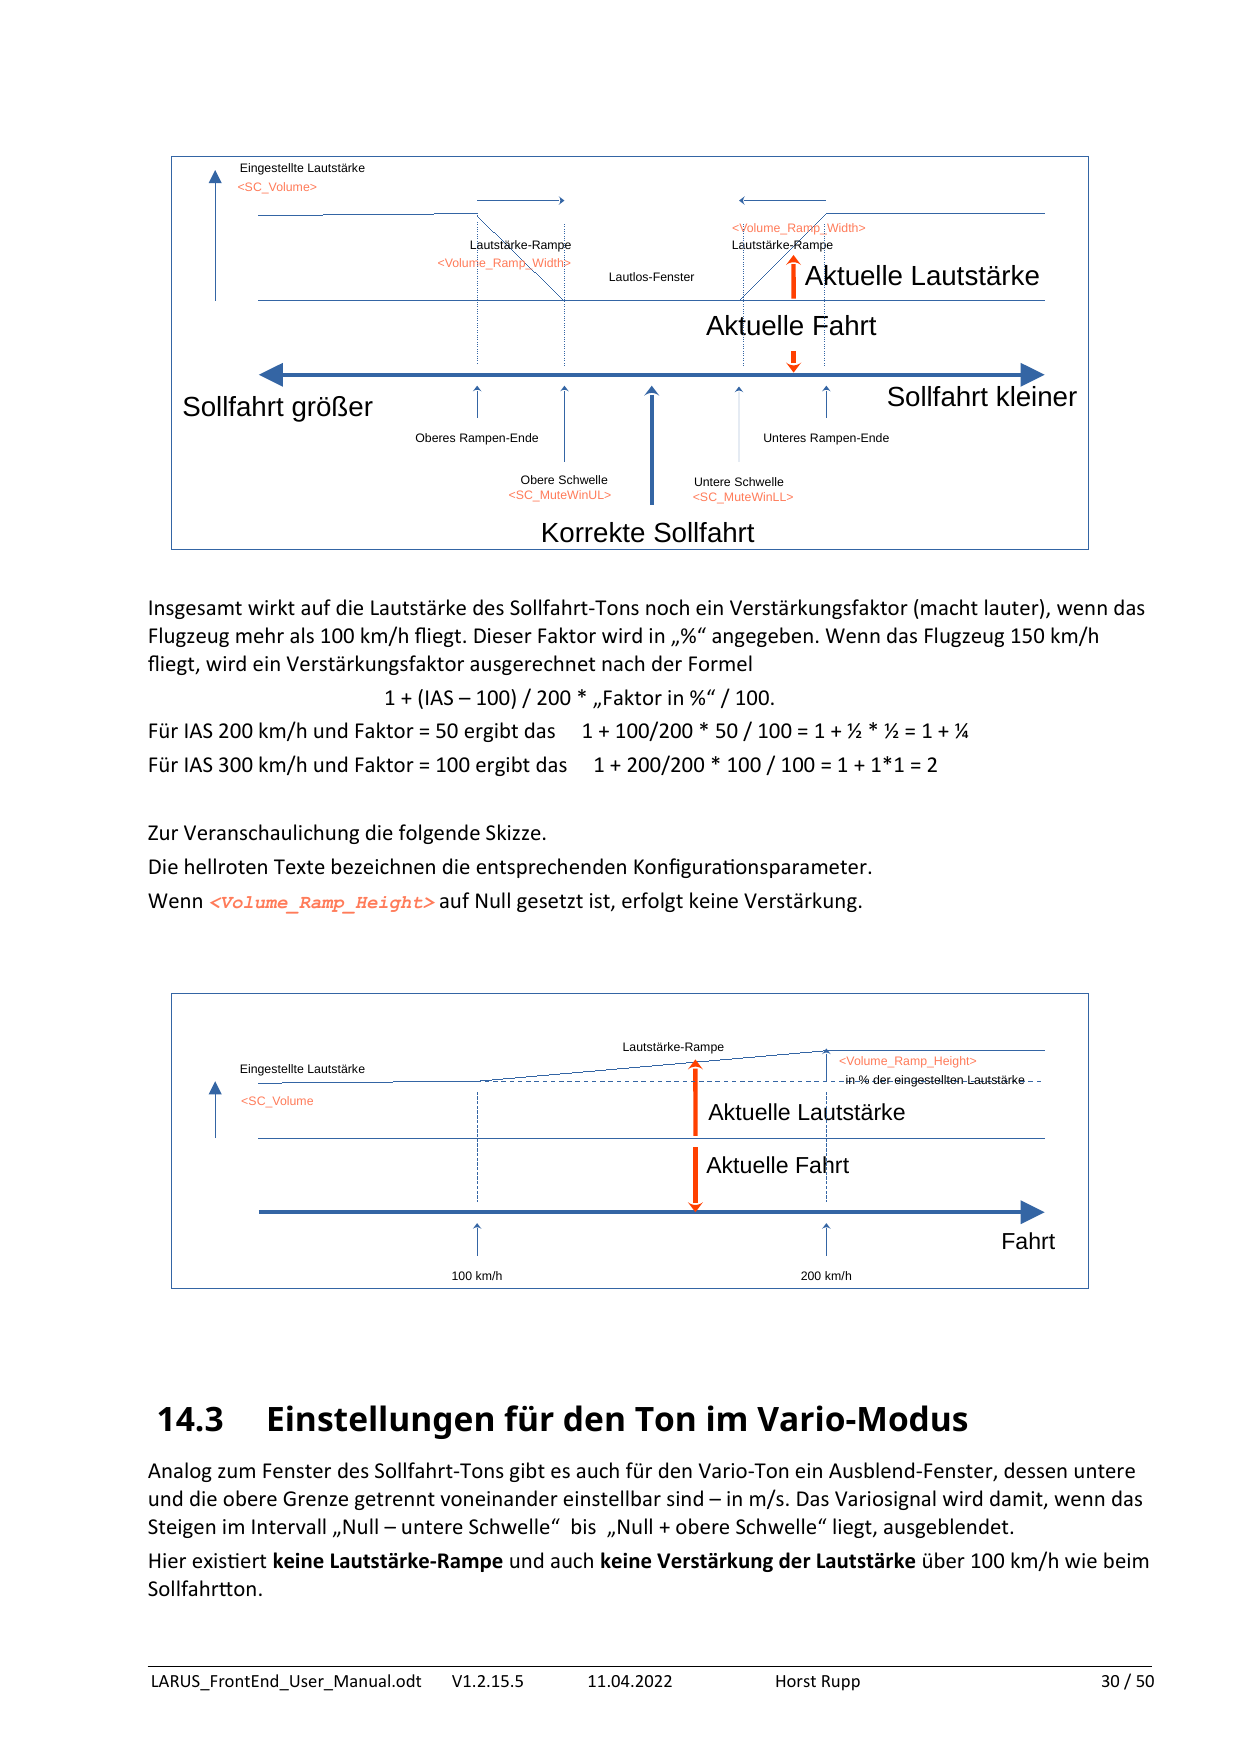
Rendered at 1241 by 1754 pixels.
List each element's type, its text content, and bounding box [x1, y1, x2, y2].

text Wenn <Volume_Ramp_Height> auf Null gesetzt ist, erfolgt keine Verstärkung. [148, 886, 1152, 914]
subtitle Einstellungen für den Ton im Vario-Modus [148, 1395, 1152, 1441]
text Für IAS 300 km/h und Faktor = 100 ergibt das 1 + 200/200 * 100 / 100 = 1 + 1*1 = 2 [148, 750, 1152, 778]
text Zur Veranschaulichung die folgende Skizze. [148, 818, 1152, 846]
text Hier existiert keine Lautstärke-Rampe und auch keine Verstärkung der Lautstärke über 100 km/h wie beim Sollfahrtton. [148, 1546, 1152, 1602]
text 1 + (IAS – 100) / 200 * „Faktor in %“ / 100. [148, 683, 1152, 711]
text Insgesamt wirkt auf die Lautstärke des Sollfahrt-Tons noch ein Verstärkungsfaktor (macht lauter), wenn das Flugzeug mehr als 100 km/h fliegt. Dieser Faktor wird in „%“ angegeben. Wenn das Flugzeug 150 km/h fliegt, wird ein Verstärkungsfaktor ausgerechnet nach der Formel [148, 113, 1152, 677]
text Die hellroten Texte bezeichnen die entsprechenden Konfigurationsparameter. [148, 852, 1152, 880]
text Analog zum Fenster des Sollfahrt-Tons gibt es auch für den Vario-Ton ein Ausblend-Fenster, dessen untere und die obere Grenze getrennt voneinander einstellbar sind – in m/s. Das Variosignal wird damit, wenn das Steigen im Intervall „Null – untere Schwelle“ bis „Null + obere Schwelle“ liegt, ausgeblendet. [148, 1456, 1152, 1540]
text Für IAS 200 km/h und Faktor = 50 ergibt das 1 + 100/200 * 50 / 100 = 1 + ½ * ½ = 1 + ¼ [148, 716, 1152, 744]
